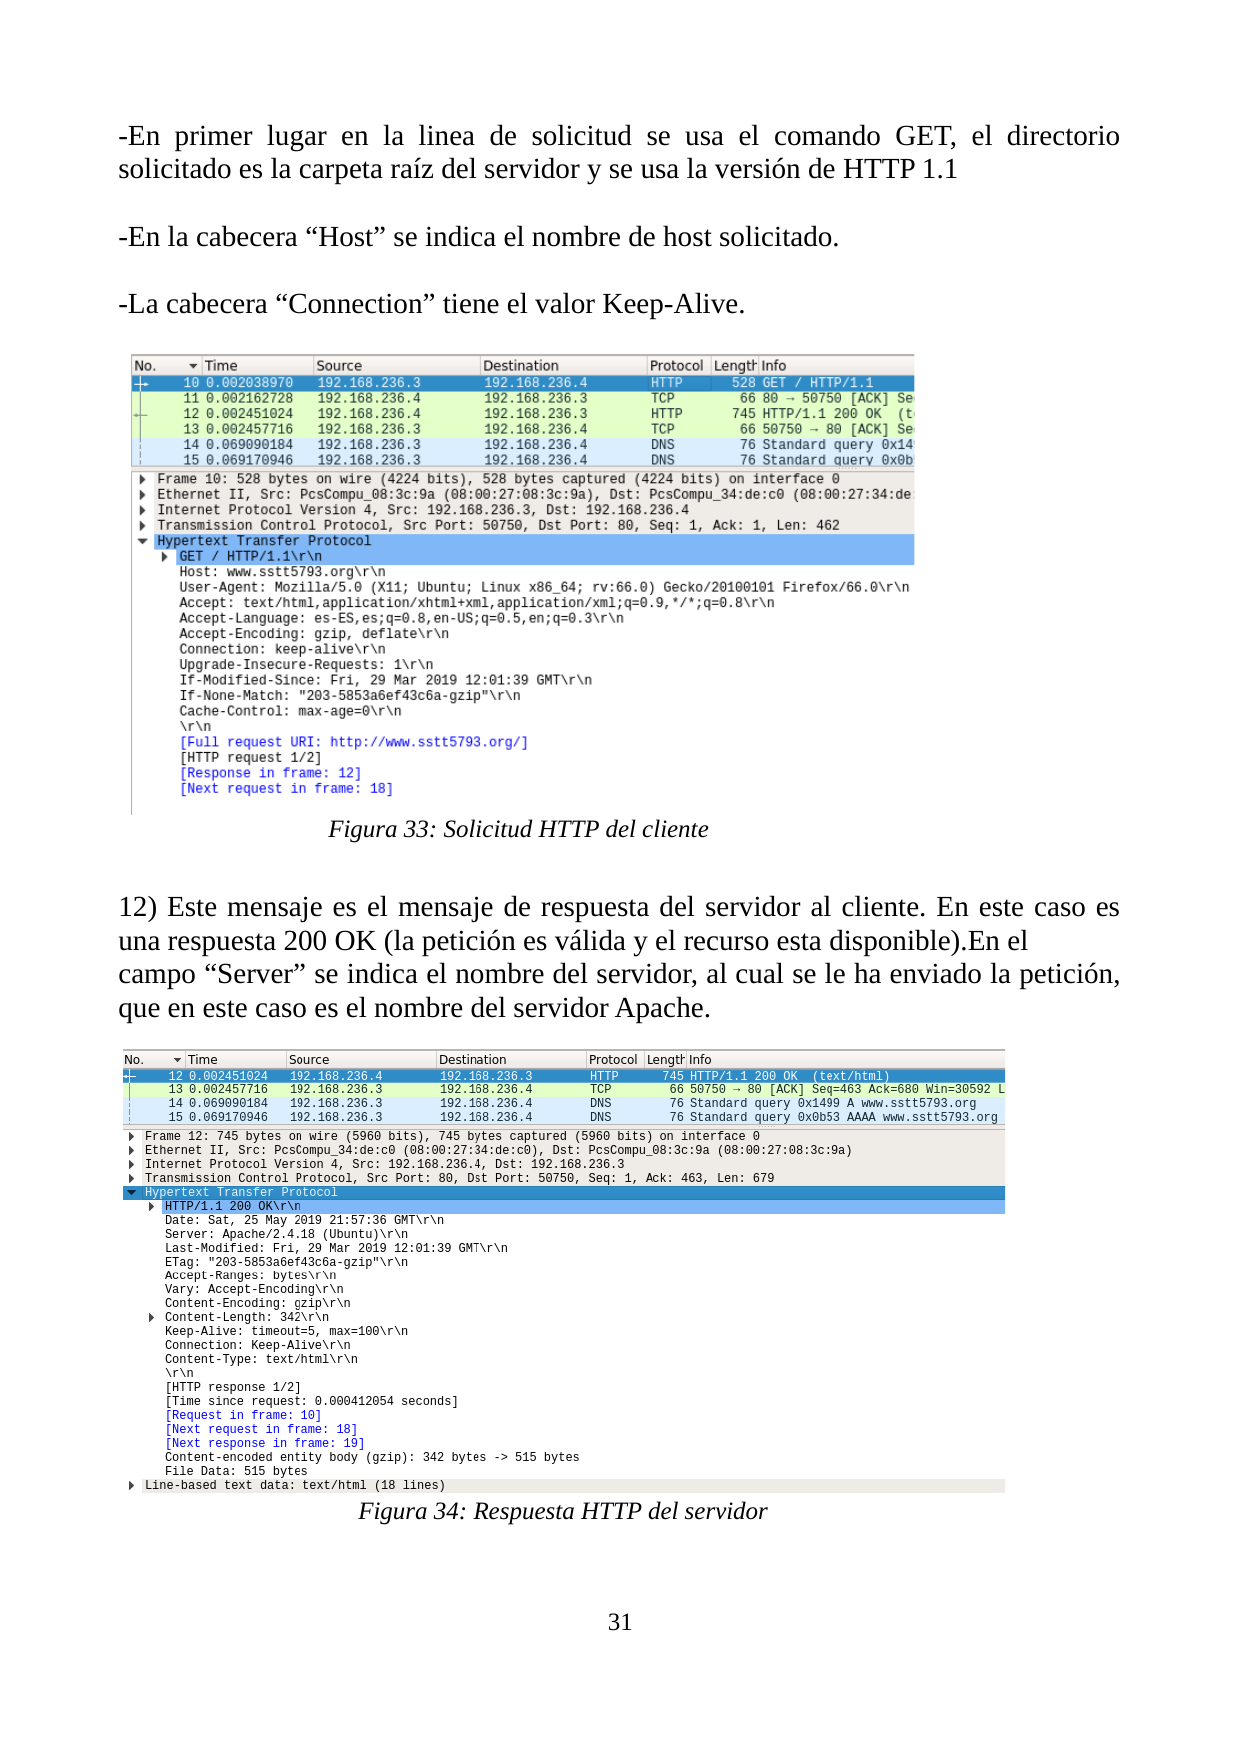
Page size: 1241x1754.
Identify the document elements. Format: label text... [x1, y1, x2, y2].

text 12) Este mensaje es el mensaje de respuesta del servidor al cliente. En este caso es una respuesta 200 OK (la petición es válida y el recurso esta disponible).En el [118, 889, 1122, 957]
text -En primer lugar en la linea de solicitud se usa el comando GET, el directorio solicitado es la carpeta raíz del servidor y se usa la versión de HTTP 1.1 [118, 118, 1122, 185]
text [123, 1037, 1005, 1049]
picture [131, 354, 915, 815]
text campo “Server” se indica el nombre del servidor, al cual se le ha enviado la petición, que en este caso es el nombre del servidor Apache. [118, 957, 1122, 1024]
picture [123, 1049, 1006, 1497]
text Figura 34: Respuesta HTTP del servidor [123, 1497, 1005, 1525]
text Figura 33: Solicitud HTTP del cliente [123, 815, 922, 843]
text -La cabecera “Connection” tiene el valor Keep-Alive. [118, 286, 1122, 319]
text -En la cabecera “Host” se indica el nombre de host solicitado. [118, 219, 1122, 252]
